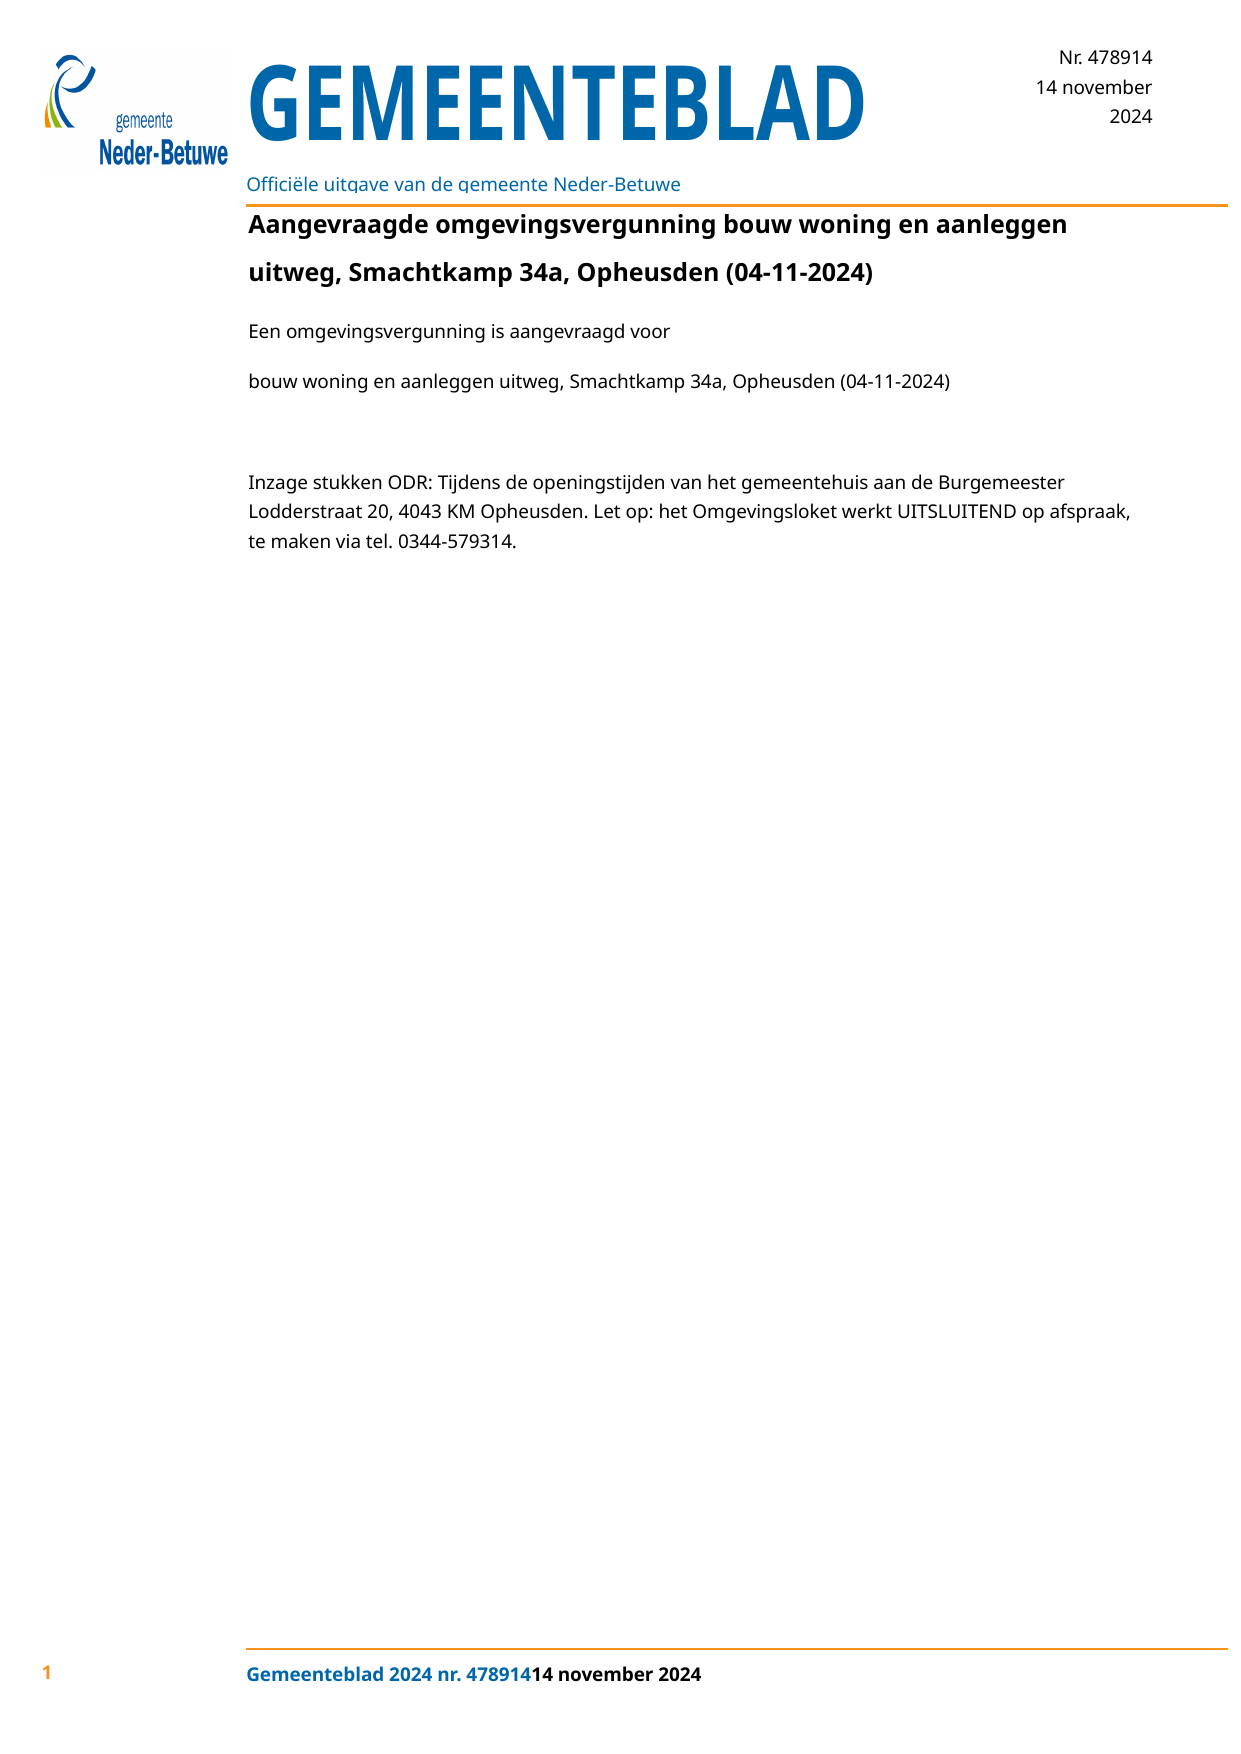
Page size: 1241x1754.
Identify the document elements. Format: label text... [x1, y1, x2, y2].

picture [41, 47, 231, 172]
text Aangevraagde omgevingsvergunning bouw woning en aanleggen uitweg, Smachtkamp 34a, Opheusden (04-11-2024) [248, 207, 1152, 288]
text bouw woning en aanleggen uitweg, Smachtkamp 34a, Opheusden (04-11-2024) [248, 368, 1152, 394]
text Een omgevingsvergunning is aangevraagd voor [248, 318, 1152, 344]
text Inzage stukken ODR: Tijdens de openingstijden van het gemeentehuis aan de Burgemeester Lodderstraat 20, 4043 KM Opheusden. Let op: het Omgevingsloket werkt UITSLUITEND op afspraak, te maken via tel. 0344-579314. [248, 469, 1152, 554]
